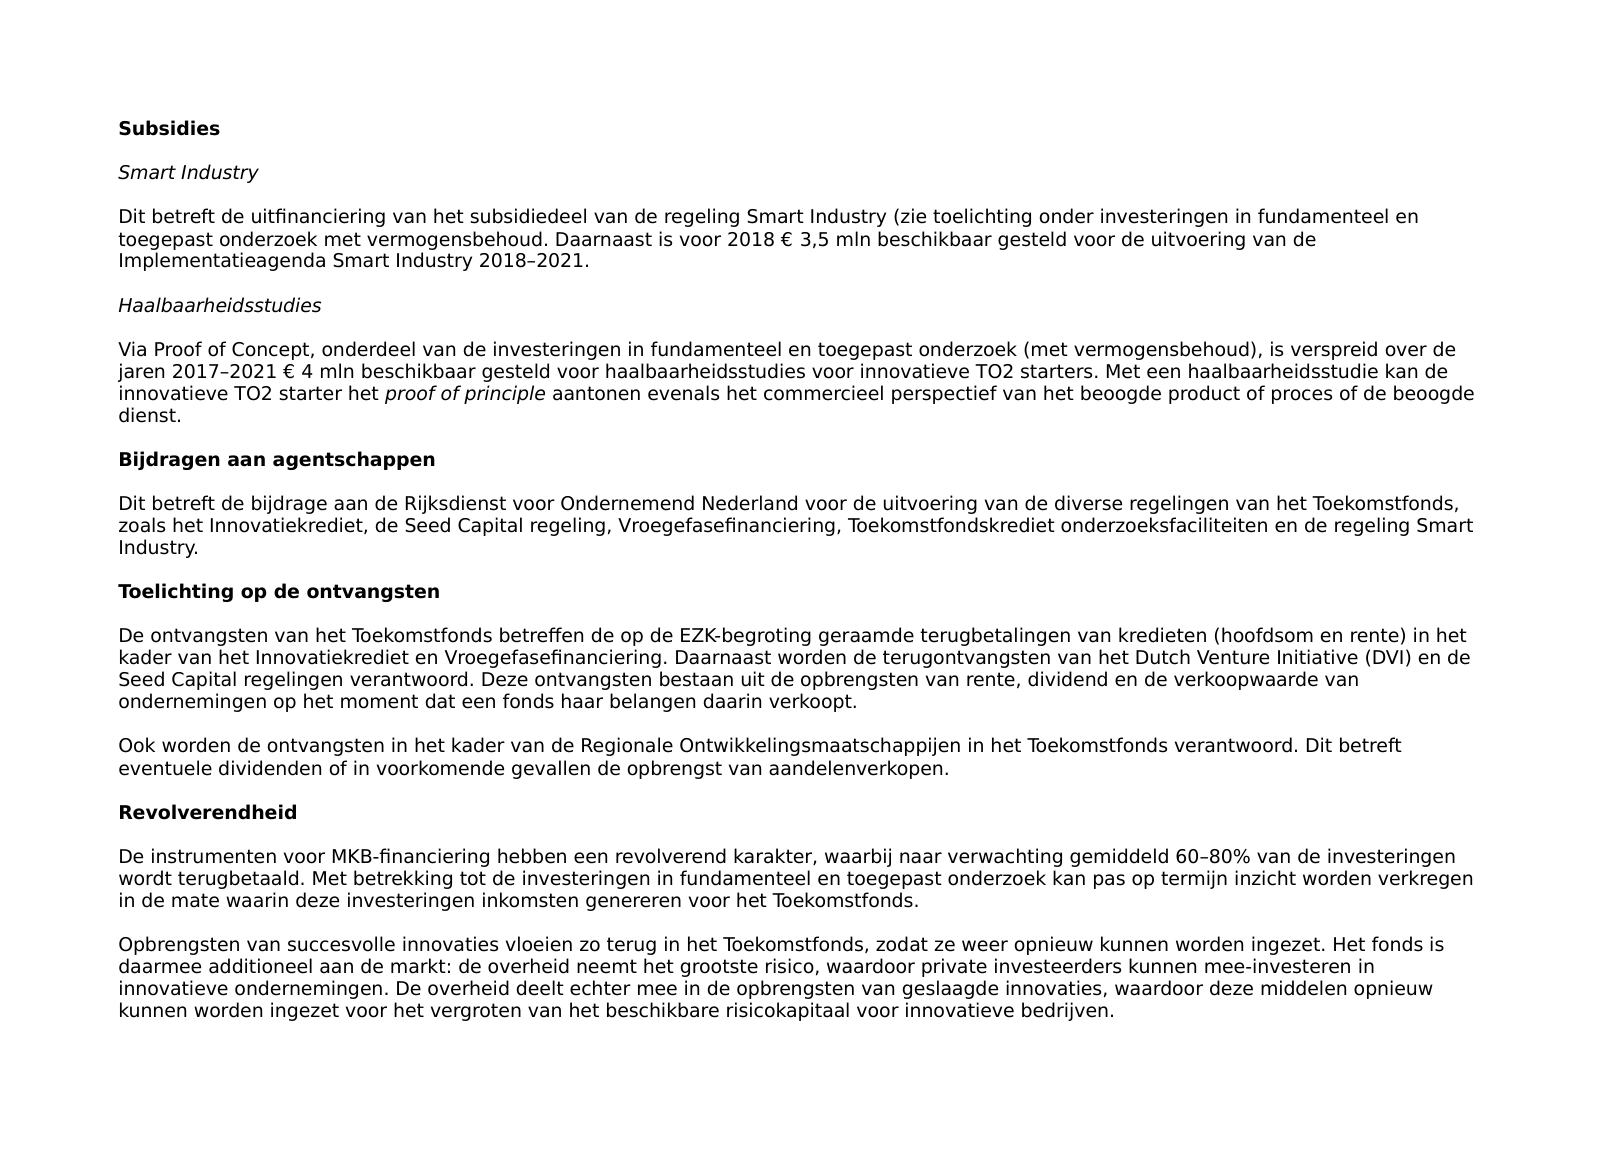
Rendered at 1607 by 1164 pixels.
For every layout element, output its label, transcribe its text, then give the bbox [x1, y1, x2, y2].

text De instrumenten voor MKB-financiering hebben een revolverend karakter, waarbij naar verwachting gemiddeld 60–80% van de investeringen wordt terugbetaald. Met betrekking tot de investeringen in fundamenteel en toegepast onderzoek kan pas op termijn inzicht worden verkregen in de mate waarin deze investeringen inkomsten genereren voor het Toekomstfonds. [118, 846, 1488, 912]
text Dit betreft de bijdrage aan de Rijksdienst voor Ondernemend Nederland voor de uitvoering van de diverse regelingen van het Toekomstfonds, zoals het Innovatiekrediet, de Seed Capital regeling, Vroegefasefinanciering, Toekomstfondskrediet onderzoeksfaciliteiten en de regeling Smart Industry. [118, 493, 1488, 559]
text De ontvangsten van het Toekomstfonds betreffen de op de EZK-begroting geraamde terugbetalingen van kredieten (hoofdsom en rente) in het kader van het Innovatiekrediet en Vroegefasefinanciering. Daarnaast worden de terugontvangsten van het Dutch Venture Initiative (DVI) en de Seed Capital regelingen verantwoord. Deze ontvangsten bestaan uit de opbrengsten van rente, dividend en de verkoopwaarde van ondernemingen op het moment dat een fonds haar belangen daarin verkoopt. [118, 625, 1488, 713]
subtitle Smart Industry [118, 162, 1488, 184]
subtitle Bijdragen aan agentschappen [118, 449, 1488, 471]
text Ook worden de ontvangsten in het kader van de Regionale Ontwikkelingsmaatschappijen in het Toekomstfonds verantwoord. Dit betreft eventuele dividenden of in voorkomende gevallen de opbrengst van aandelenverkopen. [118, 735, 1488, 779]
text Opbrengsten van succesvolle innovaties vloeien zo terug in het Toekomstfonds, zodat ze weer opnieuw kunnen worden ingezet. Het fonds is daarmee additioneel aan de markt: de overheid neemt het grootste risico, waardoor private investeerders kunnen mee-investeren in innovatieve ondernemingen. De overheid deelt echter mee in de opbrengsten van geslaagde innovaties, waardoor deze middelen opnieuw kunnen worden ingezet voor het vergroten van het beschikbare risicokapitaal voor innovatieve bedrijven. [118, 934, 1488, 1022]
subtitle Toelichting op de ontvangsten [118, 581, 1488, 603]
text Dit betreft de uitfinanciering van het subsidiedeel van de regeling Smart Industry (zie toelichting onder investeringen in fundamenteel en toegepast onderzoek met vermogensbehoud. Daarnaast is voor 2018 € 3,5 mln beschikbaar gesteld voor de uitvoering van de Implementatieagenda Smart Industry 2018–2021. [118, 206, 1488, 272]
subtitle Haalbaarheidsstudies [118, 294, 1488, 317]
subtitle Revolverendheid [118, 802, 1488, 823]
text Via Proof of Concept, onderdeel van de investeringen in fundamenteel en toegepast onderzoek (met vermogensbehoud), is verspreid over de jaren 2017–2021 € 4 mln beschikbaar gesteld voor haalbaarheidsstudies voor innovatieve TO2 starters. Met een haalbaarheidsstudie kan de innovatieve TO2 starter het proof of principle aantonen evenals het commercieel perspectief van het beoogde product of proces of de beoogde dienst. [118, 339, 1488, 427]
subtitle Subsidies [118, 118, 1488, 140]
